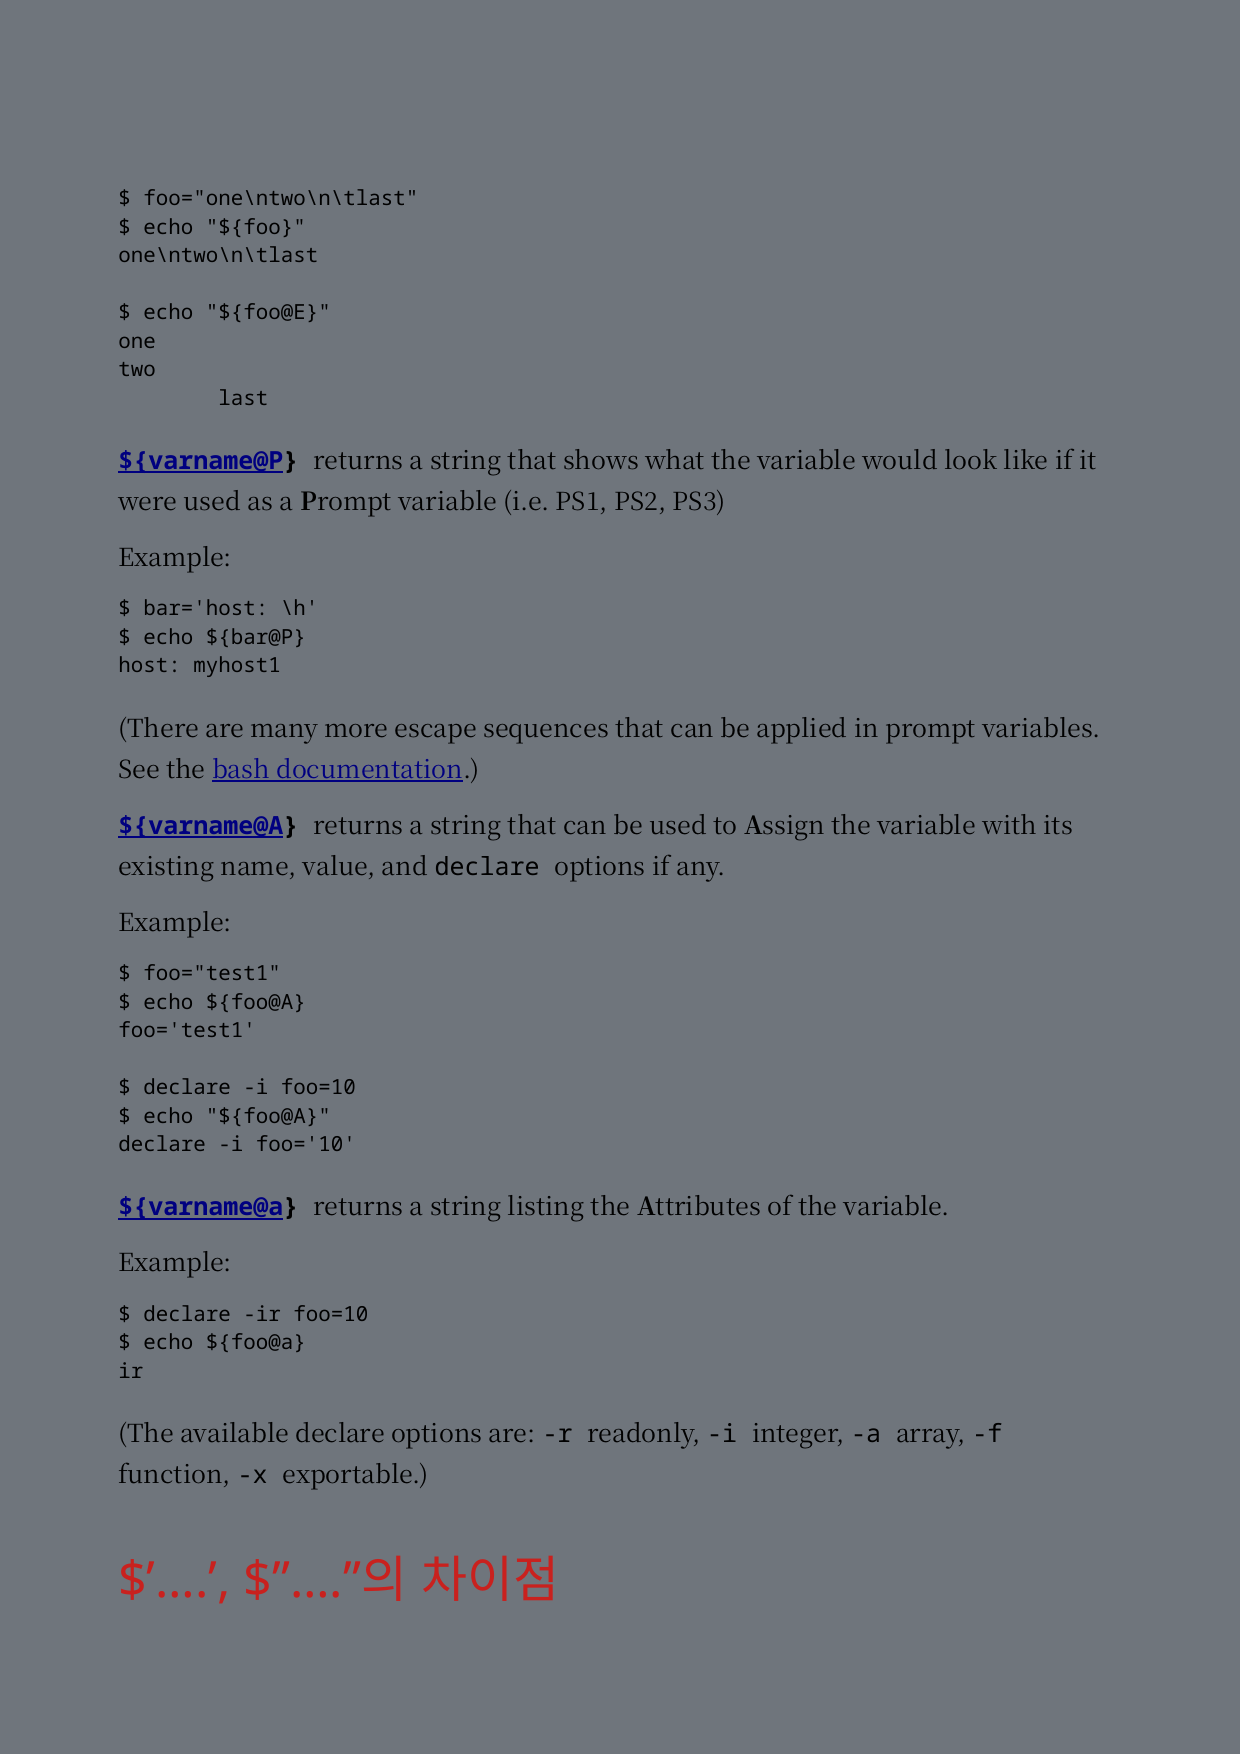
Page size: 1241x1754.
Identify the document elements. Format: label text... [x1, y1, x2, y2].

text ${varname@P} returns a string that shows what the variable would look like if it were used as a Prompt variable (i.e. PS1, PS2, PS3) [118, 441, 1122, 518]
text one [118, 326, 1122, 354]
text Example: [118, 1243, 1122, 1279]
text $ foo="test1" [118, 958, 1122, 987]
text ir [118, 1356, 1122, 1384]
text $ echo "${foo@E}" [118, 297, 1122, 326]
text one\ntwo\n\tlast [118, 240, 1122, 269]
text (There are many more escape sequences that can be applied in prompt variables. See the bash documentation.) [118, 708, 1122, 786]
text ${varname@A} returns a string that can be used to Assign the variable with its existing name, value, and declare options if any. [118, 805, 1122, 883]
text ${varname@a} returns a string listing the Attributes of the variable. [118, 1187, 1122, 1223]
text $ foo="one\ntwo\n\tlast" [118, 183, 1122, 212]
text host: myhost1 [118, 650, 1122, 679]
text $ bar='host: \h' [118, 593, 1122, 622]
text $ declare -ir foo=10 [118, 1299, 1122, 1327]
text declare -i foo='10' [118, 1129, 1122, 1158]
text $ echo ${bar@P} [118, 622, 1122, 650]
text $ echo ${foo@A} [118, 987, 1122, 1015]
text $ declare -i foo=10 [118, 1072, 1122, 1101]
text two [118, 354, 1122, 383]
text $ echo ${foo@a} [118, 1327, 1122, 1356]
text $’….’, $”….”의 차이점 [118, 1539, 1122, 1612]
text Example: [118, 903, 1122, 939]
text (The available declare options are: -r readonly, -i integer, -a array, -f function, -x exportable.) [118, 1414, 1122, 1491]
text foo='test1' [118, 1015, 1122, 1044]
text last [118, 383, 1122, 411]
text Example: [118, 538, 1122, 574]
text $ echo "${foo}" [118, 212, 1122, 240]
text $ echo "${foo@A}" [118, 1101, 1122, 1129]
